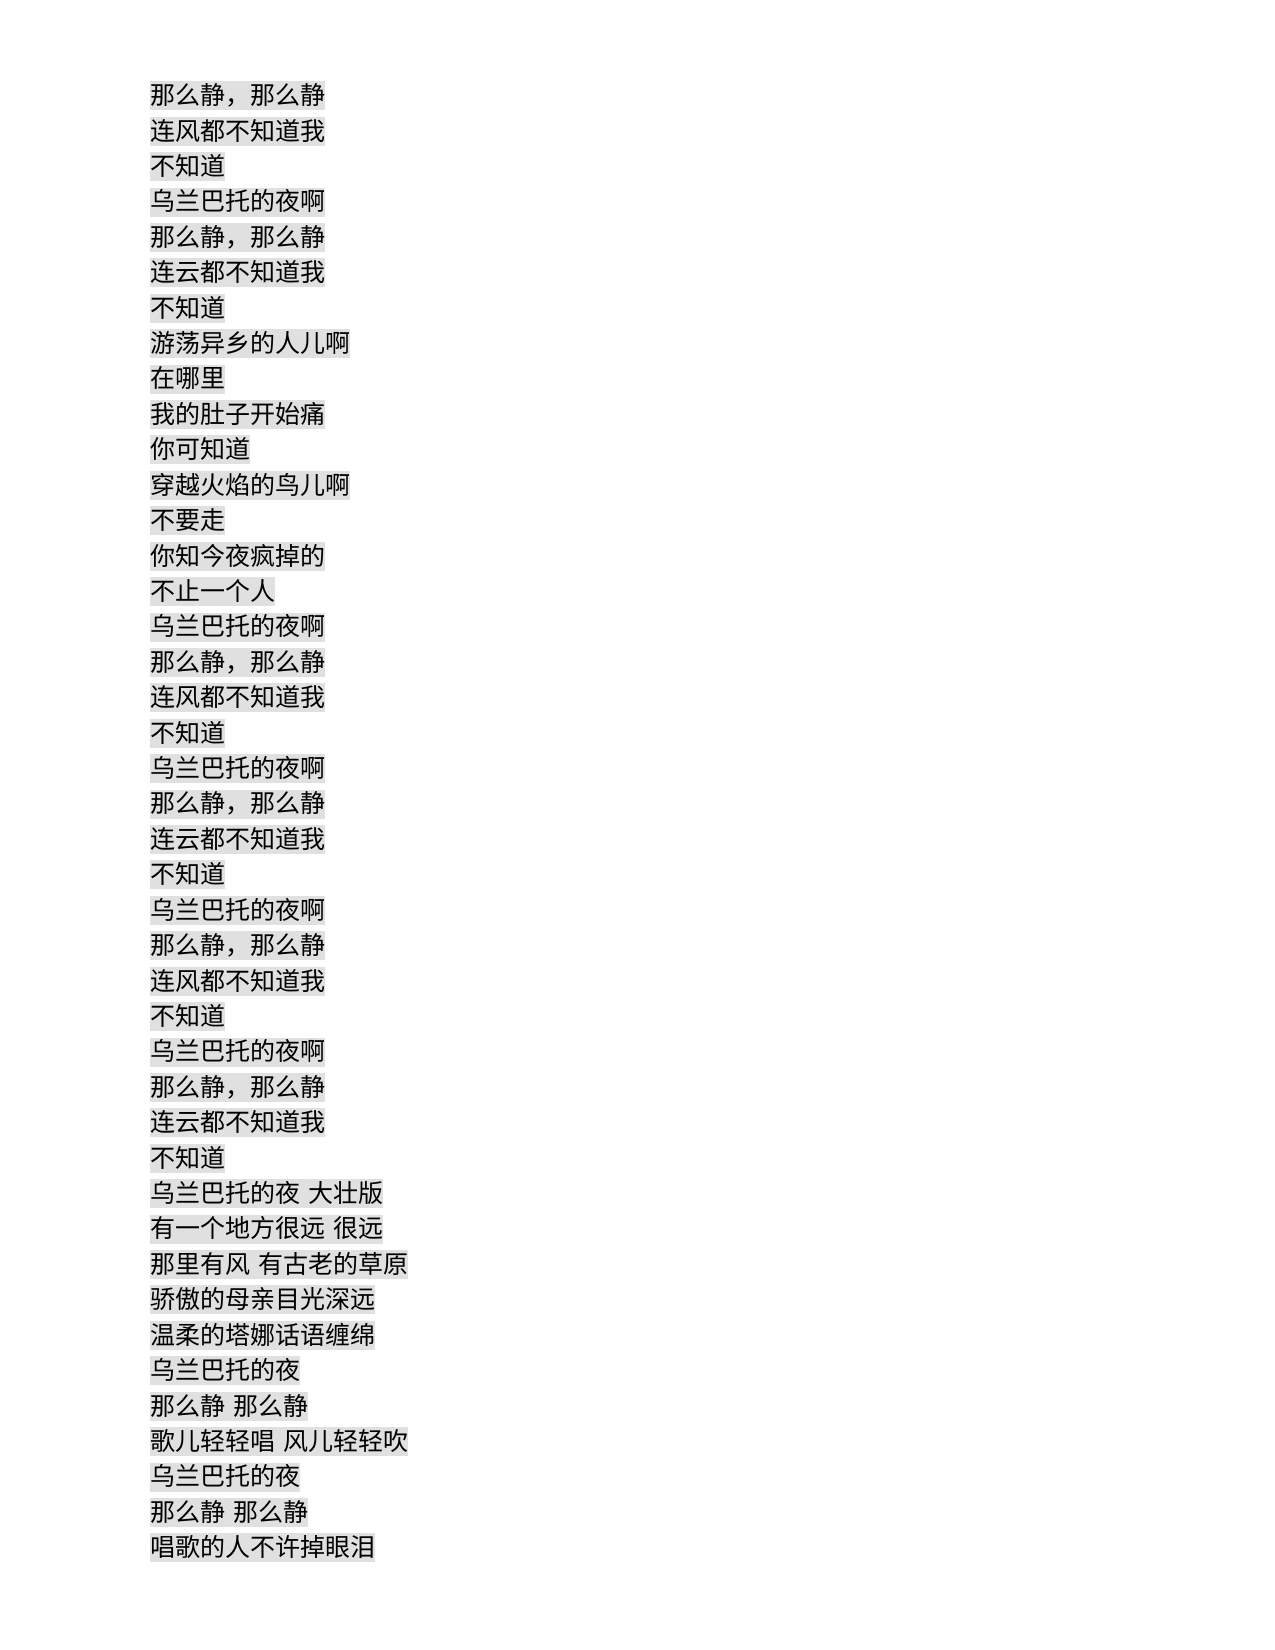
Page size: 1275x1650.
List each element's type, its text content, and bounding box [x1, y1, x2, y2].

text 那么静，那么静 连风都不知道我 不知道 乌兰巴托的夜啊 那么静，那么静 连云都不知道我 不知道 游荡异乡的人儿啊 在哪里 我的肚子开始痛 你可知道 穿越火焰的鸟儿啊 不要走 你知今夜疯掉的 不止一个人 乌兰巴托的夜啊 那么静，那么静 连风都不知道我 不知道 乌兰巴托的夜啊 那么静，那么静 连云都不知道我 不知道 乌兰巴托的夜啊 那么静，那么静 连风都不知道我 不知道 乌兰巴托的夜啊 那么静，那么静 连云都不知道我 不知道 乌兰巴托的夜 大壮版 有一个地方很远 很远 那里有风 有古老的草原 骄傲的母亲目光深远 温柔的塔娜话语缠绵 乌兰巴托的夜 那么静 那么静 歌儿轻轻唱 风儿轻轻吹 乌兰巴托的夜 那么静 那么静 唱歌的人不许掉眼泪 [150, 75, 1125, 1562]
